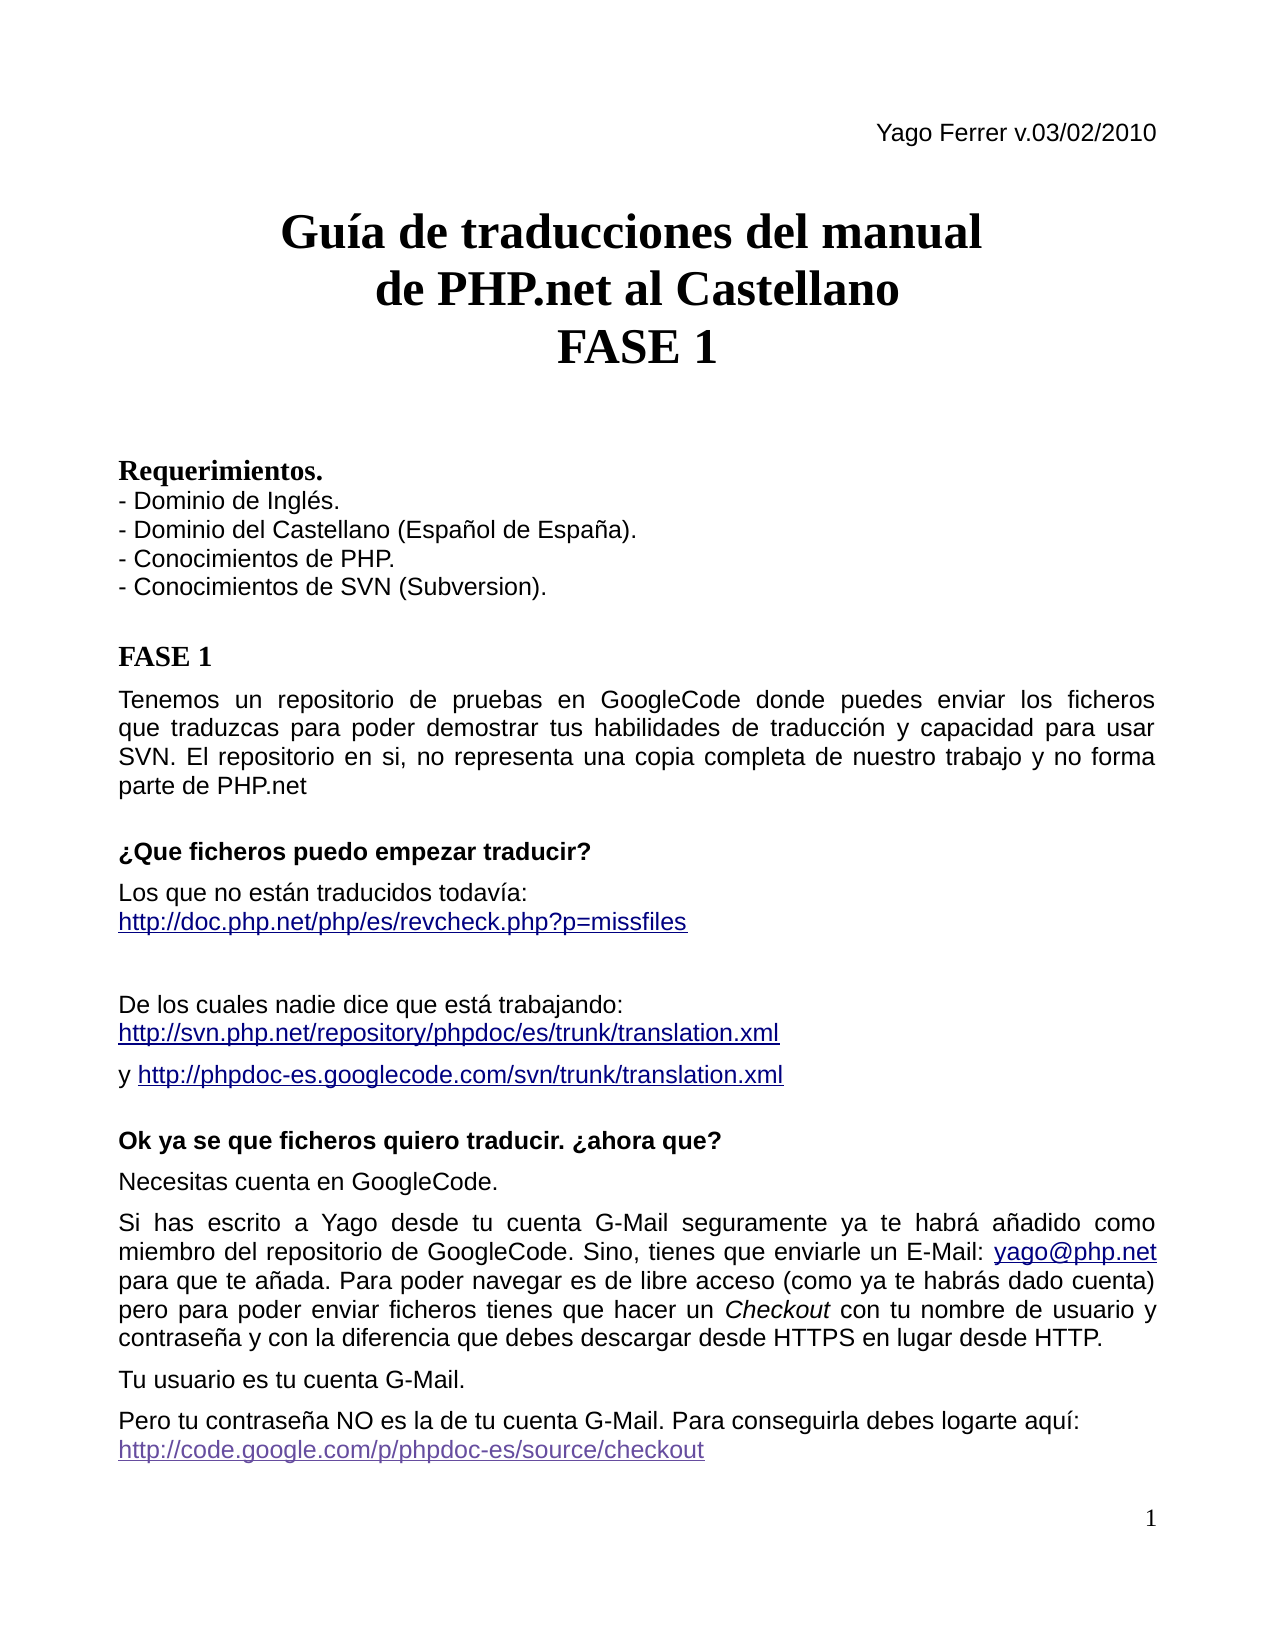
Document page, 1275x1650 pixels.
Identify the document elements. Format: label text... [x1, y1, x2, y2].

subtitle Ok ya se que ficheros quiero traducir. ¿ahora que? [118, 1126, 1157, 1155]
text De los cuales nadie dice que está trabajando: http://svn.php.net/repository/phpdoc/es/trunk/translation.xml [118, 990, 1157, 1047]
text Tu usuario es tu cuenta G-Mail. [118, 1365, 1157, 1393]
text Necesitas cuenta en GoogleCode. [118, 1167, 1157, 1196]
text Tenemos un repositorio de pruebas en GoogleCode donde puedes enviar los ficheros que traduzcas para poder demostrar tus habilidades de traducción y capacidad para usar SVN. El repositorio en si, no representa una copia completa de nuestro trabajo y no forma parte de PHP.net [118, 685, 1157, 800]
subtitle ¿Que ficheros puedo empezar traducir? [118, 837, 1157, 866]
text Pero tu contraseña NO es la de tu cuenta G-Mail. Para conseguirla debes logarte aquí: http://code.google.com/p/phpdoc-es/source/checkout [118, 1406, 1157, 1463]
text Los que no están traducidos todavía: http://doc.php.net/php/es/revcheck.php?p=missfiles [118, 878, 1157, 936]
subtitle Requerimientos. - Dominio de Inglés. - Dominio del Castellano (Español de España). - Conocimientos de PHP. - Conocimientos de SVN (Subversion). [118, 453, 1157, 601]
text y http://phpdoc-es.googlecode.com/svn/trunk/translation.xml [118, 1060, 1157, 1088]
subtitle Guía de traducciones del manual de PHP.net al Castellano FASE 1 [118, 201, 1157, 374]
text Si has escrito a Yago desde tu cuenta G-Mail seguramente ya te habrá añadido como miembro del repositorio de GoogleCode. Sino, tienes que enviarle un E-Mail: yago@php.net para que te añada. Para poder navegar es de libre acceso (como ya te habrás dado cuenta) pero para poder enviar ficheros tienes que hacer un Checkout con tu nombre de usuario y contraseña y con la diferencia que debes descargar desde HTTPS en lugar desde HTTP. [118, 1208, 1157, 1352]
subtitle FASE 1 [118, 639, 1157, 672]
